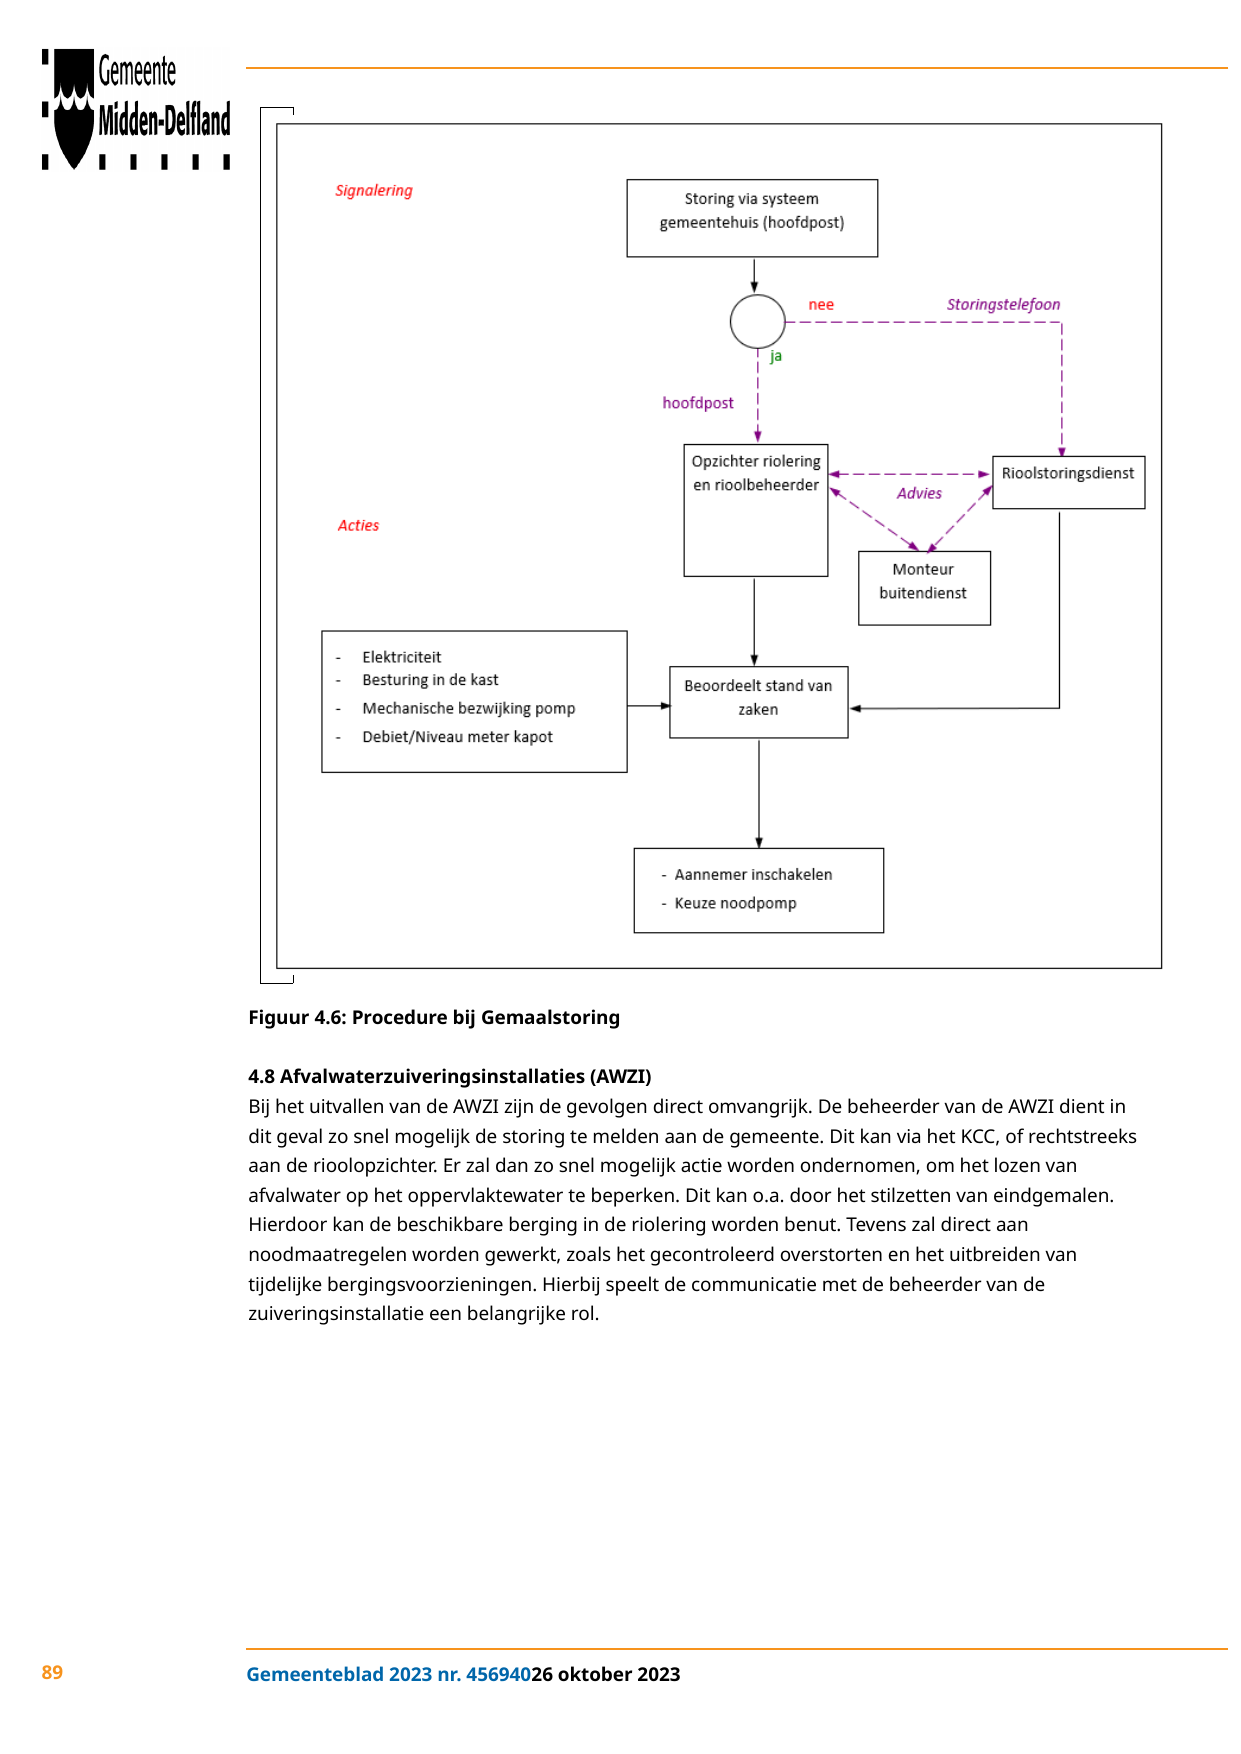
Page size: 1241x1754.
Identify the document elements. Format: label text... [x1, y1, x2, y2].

picture [268, 115, 1173, 975]
text 4.8 Afvalwaterzuiveringsinstallaties (AWZI) [248, 1064, 1152, 1089]
picture [41, 47, 231, 172]
text Figuur 4.6: Procedure bij Gemaalstoring [248, 1004, 1152, 1030]
text Bij het uitvallen van de AWZI zijn de gevolgen direct omvangrijk. De beheerder van de AWZI dient in dit geval zo snel mogelijk de storing te melden aan de gemeente. Dit kan via het KCC, of rechtstreeks aan de rioolopzichter. Er zal dan zo snel mogelijk actie worden ondernomen, om het lozen van afvalwater op het oppervlaktewater te beperken. Dit kan o.a. door het stilzetten van eindgemalen. Hierdoor kan de beschikbare berging in de riolering worden benut. Tevens zal direct aan noodmaatregelen worden gewerkt, zoals het gecontroleerd overstorten en het uitbreiden van tijdelijke bergingsvoorzieningen. Hierbij speelt de communicatie met de beheerder van de zuiveringsinstallatie een belangrijke rol. [248, 1093, 1152, 1326]
